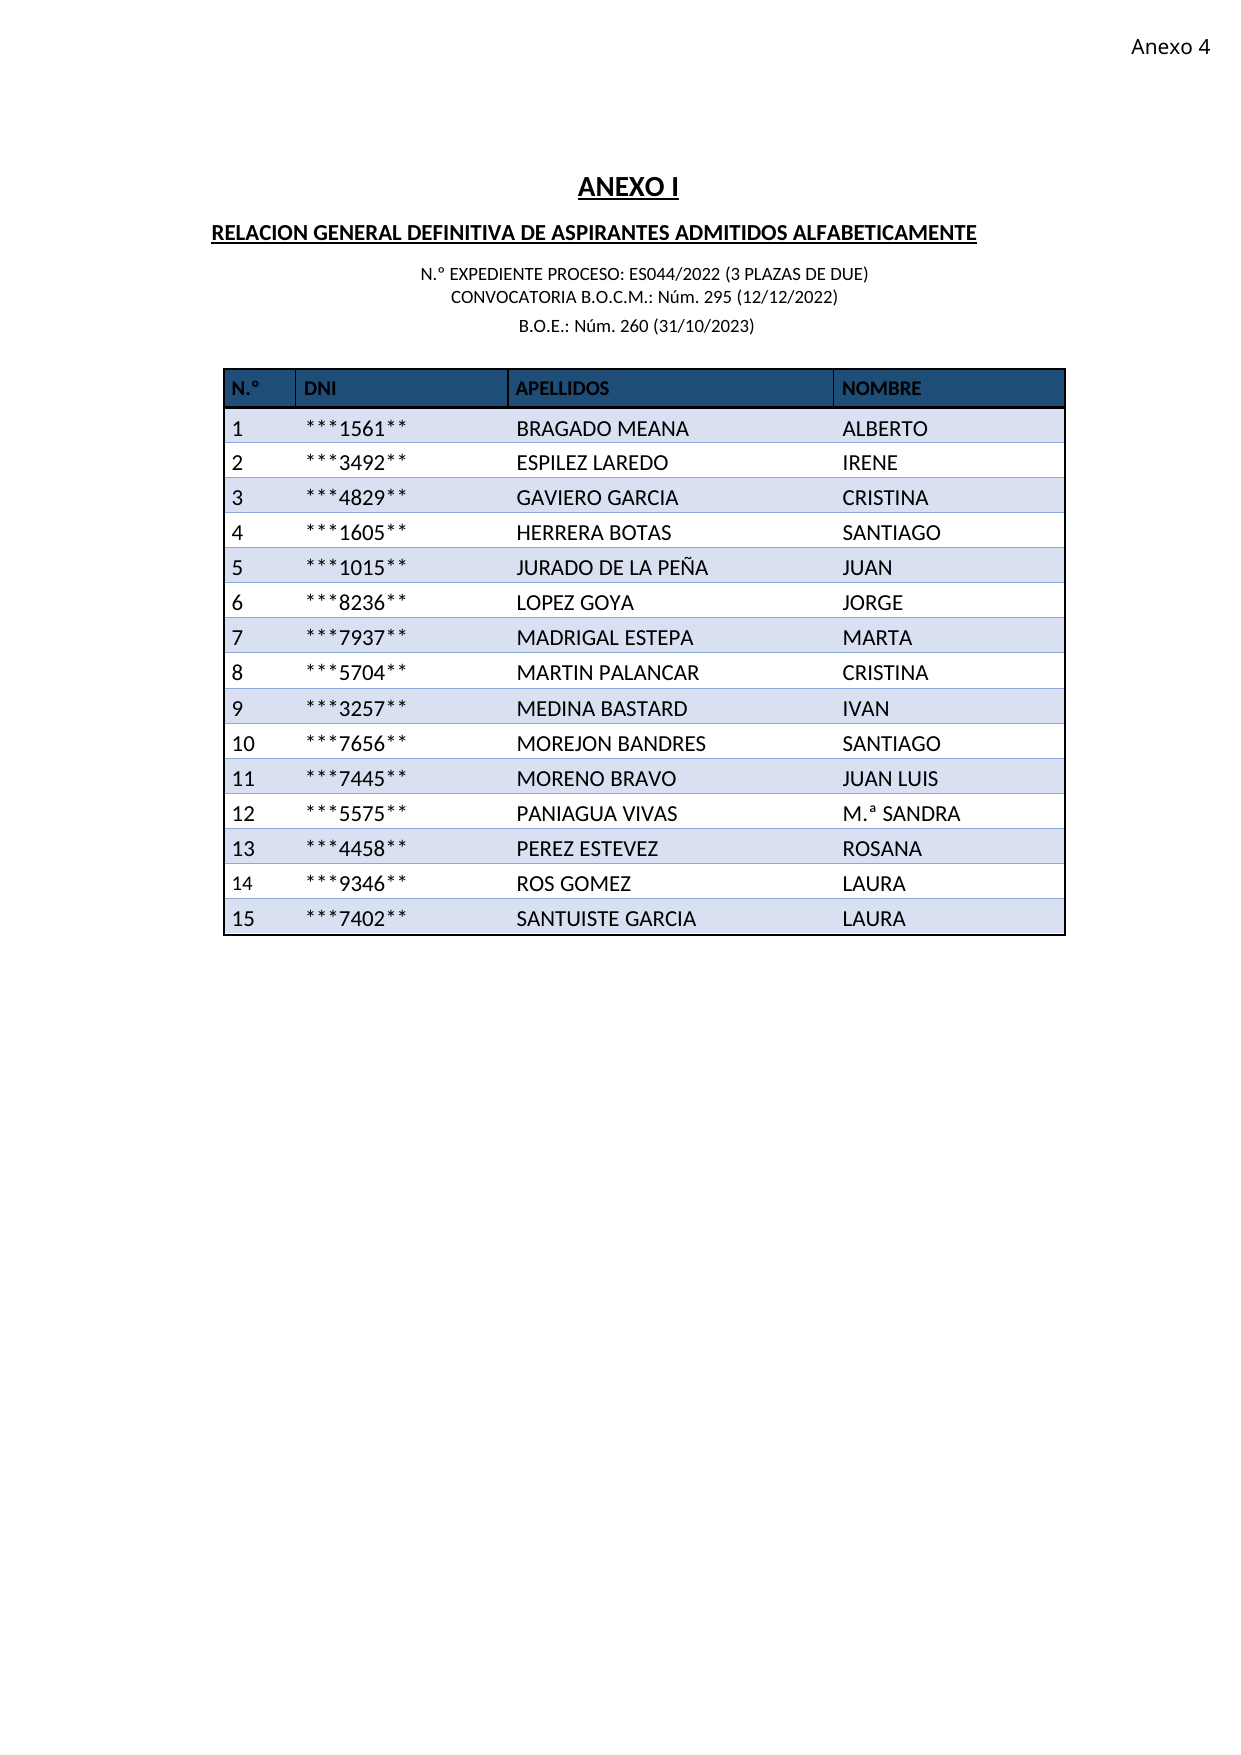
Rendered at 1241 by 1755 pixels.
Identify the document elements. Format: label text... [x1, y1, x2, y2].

table_cell MEDINA BASTARD [508, 689, 834, 723]
table_cell SANTUISTE GARCIA [508, 899, 834, 933]
table_cell MARTA [834, 618, 1064, 652]
table_cell JUAN [834, 548, 1064, 582]
table_cell LOPEZ GOYA [508, 583, 834, 617]
text B.O.E.: Núm. 260 (31/10/2023) [267, 314, 1006, 337]
subtitle RELACION GENERAL DEFINITIVA DE ASPIRANTES ADMITIDOS ALFABETICAMENTE [211, 218, 1222, 246]
table_cell ***9346** [296, 864, 508, 898]
table_cell CRISTINA [834, 478, 1064, 512]
table_cell 11 [225, 759, 296, 793]
table_cell 8 [225, 653, 296, 687]
table_cell MOREJON BANDRES [508, 724, 834, 758]
table_cell ***7656** [296, 724, 508, 758]
table_cell PEREZ ESTEVEZ [508, 829, 834, 863]
text N.º EXPEDIENTE PROCESO: ES044/2022 (3 PLAZAS DE DUE) CONVOCATORIA B.O.C.M.: Núm. 295 (12/12/2022) [357, 262, 932, 309]
table_cell ***3257** [296, 689, 508, 723]
table_cell 4 [225, 513, 296, 547]
table_cell SANTIAGO [834, 724, 1064, 758]
table_cell ***1561** [296, 409, 508, 442]
table_cell SANTIAGO [834, 513, 1064, 547]
table_cell ***5575** [296, 794, 508, 828]
table_cell 15 [225, 899, 296, 933]
table_cell ***7937** [296, 618, 508, 652]
table_cell 2 [225, 443, 296, 477]
table_cell JUAN LUIS [834, 759, 1064, 793]
table_cell PANIAGUA VIVAS [508, 794, 834, 828]
table_cell ESPILEZ LAREDO [508, 443, 834, 477]
table_cell IVAN [834, 689, 1064, 723]
table_cell 3 [225, 478, 296, 512]
table_cell ALBERTO [834, 409, 1064, 442]
table_cell GAVIERO GARCIA [508, 478, 834, 512]
table_cell M.ª SANDRA [834, 794, 1064, 828]
table_cell ***7402** [296, 899, 508, 933]
table_cell 13 [225, 829, 296, 863]
subtitle ANEXO I [251, 168, 1006, 204]
table_cell ROSANA [834, 829, 1064, 863]
table_cell BRAGADO MEANA [508, 409, 834, 442]
table_cell MARTIN PALANCAR [508, 653, 834, 687]
text Anexo 4 [133, 32, 1210, 60]
table_header APELLIDOS [509, 370, 833, 406]
table_cell ***4829** [296, 478, 508, 512]
table_cell ***4458** [296, 829, 508, 863]
table_cell 6 [225, 583, 296, 617]
table_cell ***5704** [296, 653, 508, 687]
table_cell 1 [225, 409, 296, 442]
table_cell 10 [225, 724, 296, 758]
table_cell JURADO DE LA PEÑA [508, 548, 834, 582]
table_header NOMBRE [834, 370, 1064, 406]
table_cell ***3492** [296, 443, 508, 477]
table_cell ***8236** [296, 583, 508, 617]
table_header N.º [225, 370, 295, 406]
table_cell LAURA [834, 864, 1064, 898]
table_cell 5 [225, 548, 296, 582]
table_cell LAURA [834, 899, 1064, 933]
table_cell ***7445** [296, 759, 508, 793]
table_cell 14 [225, 864, 296, 898]
table_cell 12 [225, 794, 296, 828]
table_cell MORENO BRAVO [508, 759, 834, 793]
table_cell HERRERA BOTAS [508, 513, 834, 547]
table_cell ***1015** [296, 548, 508, 582]
table_cell IRENE [834, 443, 1064, 477]
table_cell CRISTINA [834, 653, 1064, 687]
table_cell 9 [225, 689, 296, 723]
table_header DNI [296, 370, 507, 406]
table_cell MADRIGAL ESTEPA [508, 618, 834, 652]
table_cell 7 [225, 618, 296, 652]
table_cell JORGE [834, 583, 1064, 617]
table_cell ***1605** [296, 513, 508, 547]
table_cell ROS GOMEZ [508, 864, 834, 898]
